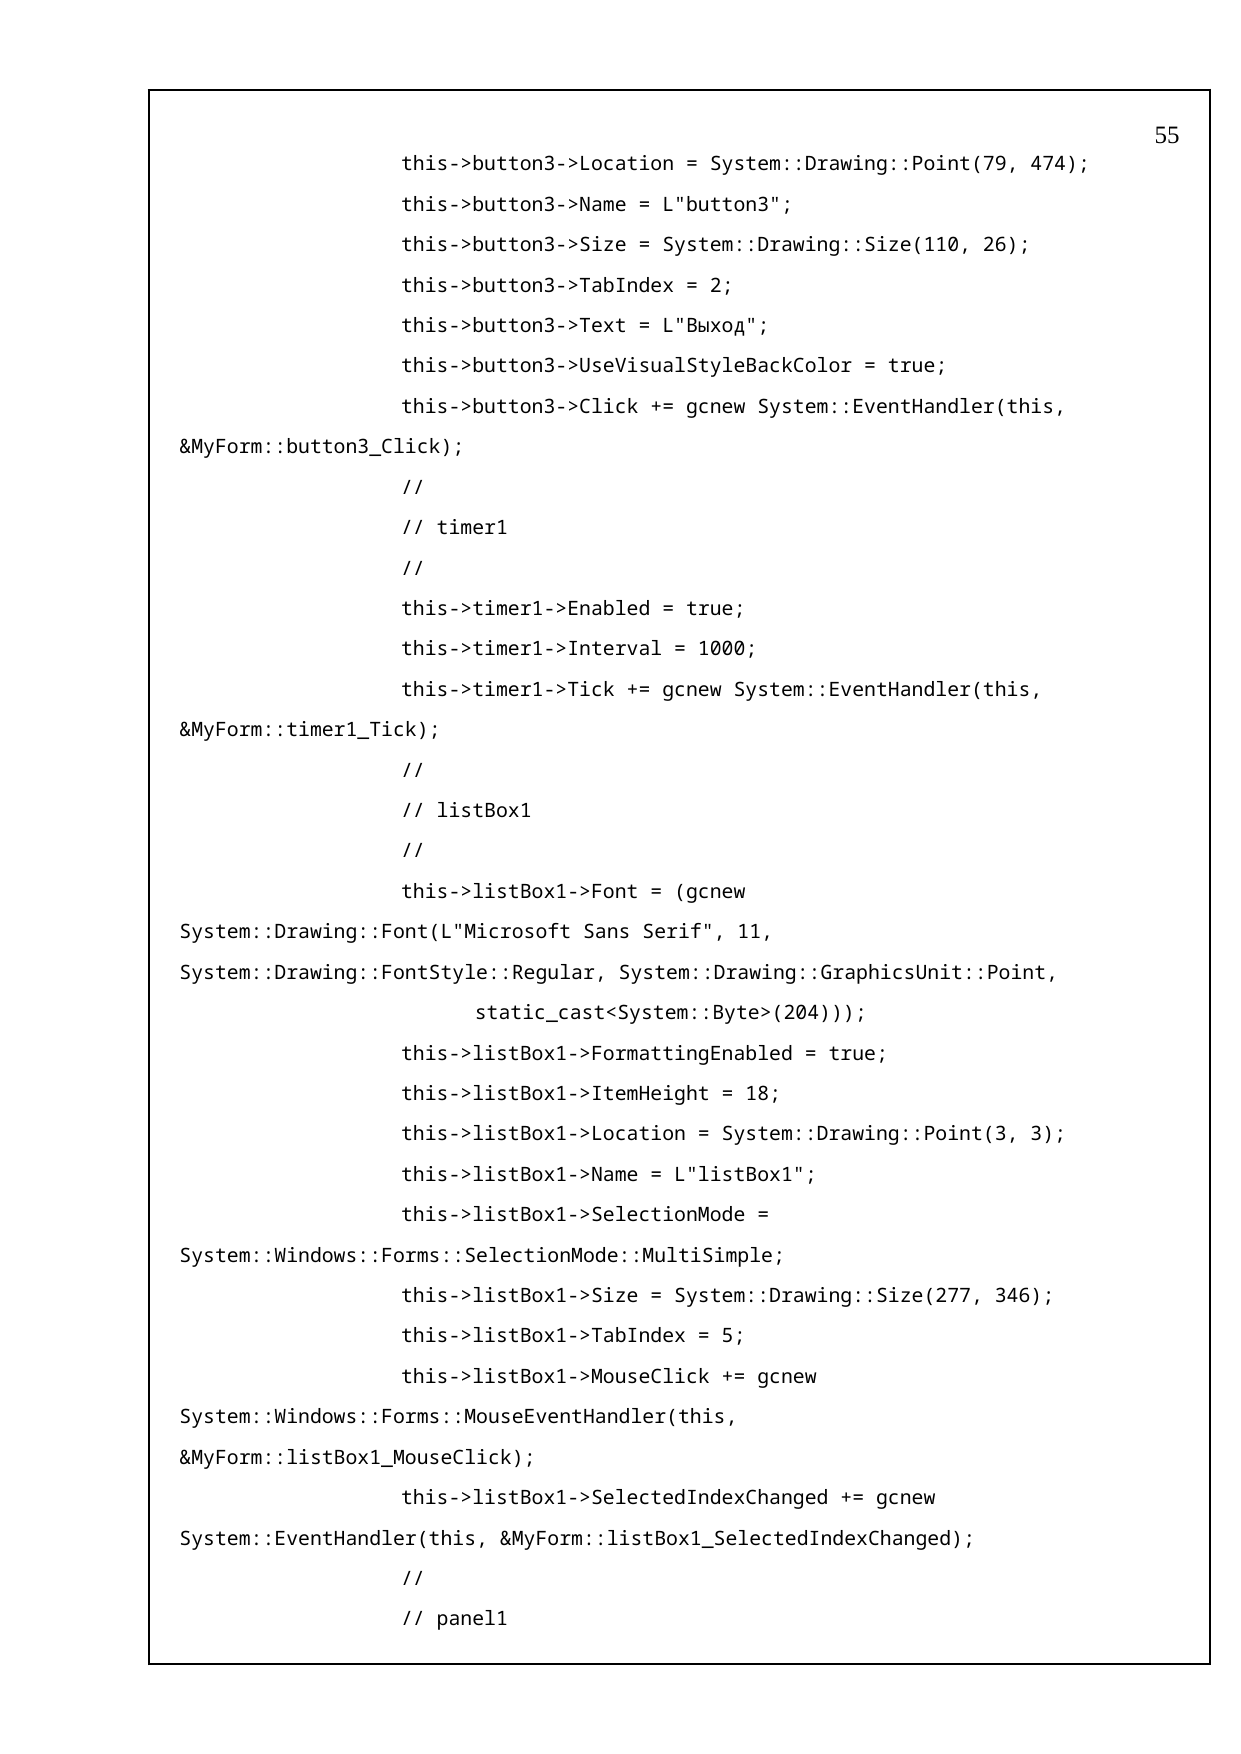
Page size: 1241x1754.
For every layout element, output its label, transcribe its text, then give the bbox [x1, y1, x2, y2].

text // [179, 554, 1099, 581]
text this->button3->Size = System::Drawing::Size(110, 26); [179, 230, 1099, 257]
text this->listBox1->FormattingEnabled = true; [179, 1039, 1099, 1066]
text this->listBox1->MouseClick += gcnew System::Windows::Forms::MouseEventHandler(this, &MyForm::listBox1_MouseClick); [179, 1362, 1099, 1470]
text this->button3->Location = System::Drawing::Point(79, 474); [179, 149, 1099, 177]
text // [179, 473, 1099, 500]
text this->listBox1->ItemHeight = 18; [179, 1079, 1099, 1106]
text this->listBox1->Font = (gcnew System::Drawing::Font(L"Microsoft Sans Serif", 11, System::Drawing::FontStyle::Regular, System::Drawing::GraphicsUnit::Point, [179, 877, 1099, 985]
text this->listBox1->SelectionMode = System::Windows::Forms::SelectionMode::MultiSimple; [179, 1200, 1099, 1268]
text this->button3->TabIndex = 2; [179, 271, 1099, 298]
text this->listBox1->Size = System::Drawing::Size(277, 346); [179, 1281, 1099, 1308]
text this->timer1->Enabled = true; [179, 594, 1099, 621]
text // timer1 [179, 513, 1099, 540]
text this->timer1->Tick += gcnew System::EventHandler(this, &MyForm::timer1_Tick); [179, 675, 1099, 742]
text this->listBox1->Name = L"listBox1"; [179, 1160, 1099, 1187]
text this->button3->Click += gcnew System::EventHandler(this, &MyForm::button3_Click); [179, 392, 1099, 459]
text // [179, 1564, 1099, 1591]
text static_cast<System::Byte>(204))); [179, 998, 1099, 1025]
text this->listBox1->TabIndex = 5; [179, 1322, 1099, 1349]
text this->timer1->Interval = 1000; [179, 634, 1099, 662]
text // listBox1 [179, 796, 1099, 823]
text // [179, 837, 1099, 864]
text this->listBox1->Location = System::Drawing::Point(3, 3); [179, 1119, 1099, 1147]
text this->button3->Text = L"Выход"; [179, 311, 1099, 338]
text this->button3->UseVisualStyleBackColor = true; [179, 352, 1099, 379]
text // [179, 756, 1099, 783]
text this->listBox1->SelectedIndexChanged += gcnew System::EventHandler(this, &MyForm::listBox1_SelectedIndexChanged); [179, 1483, 1099, 1551]
text // panel1 [179, 1604, 1099, 1632]
text this->button3->Name = L"button3"; [179, 190, 1099, 217]
